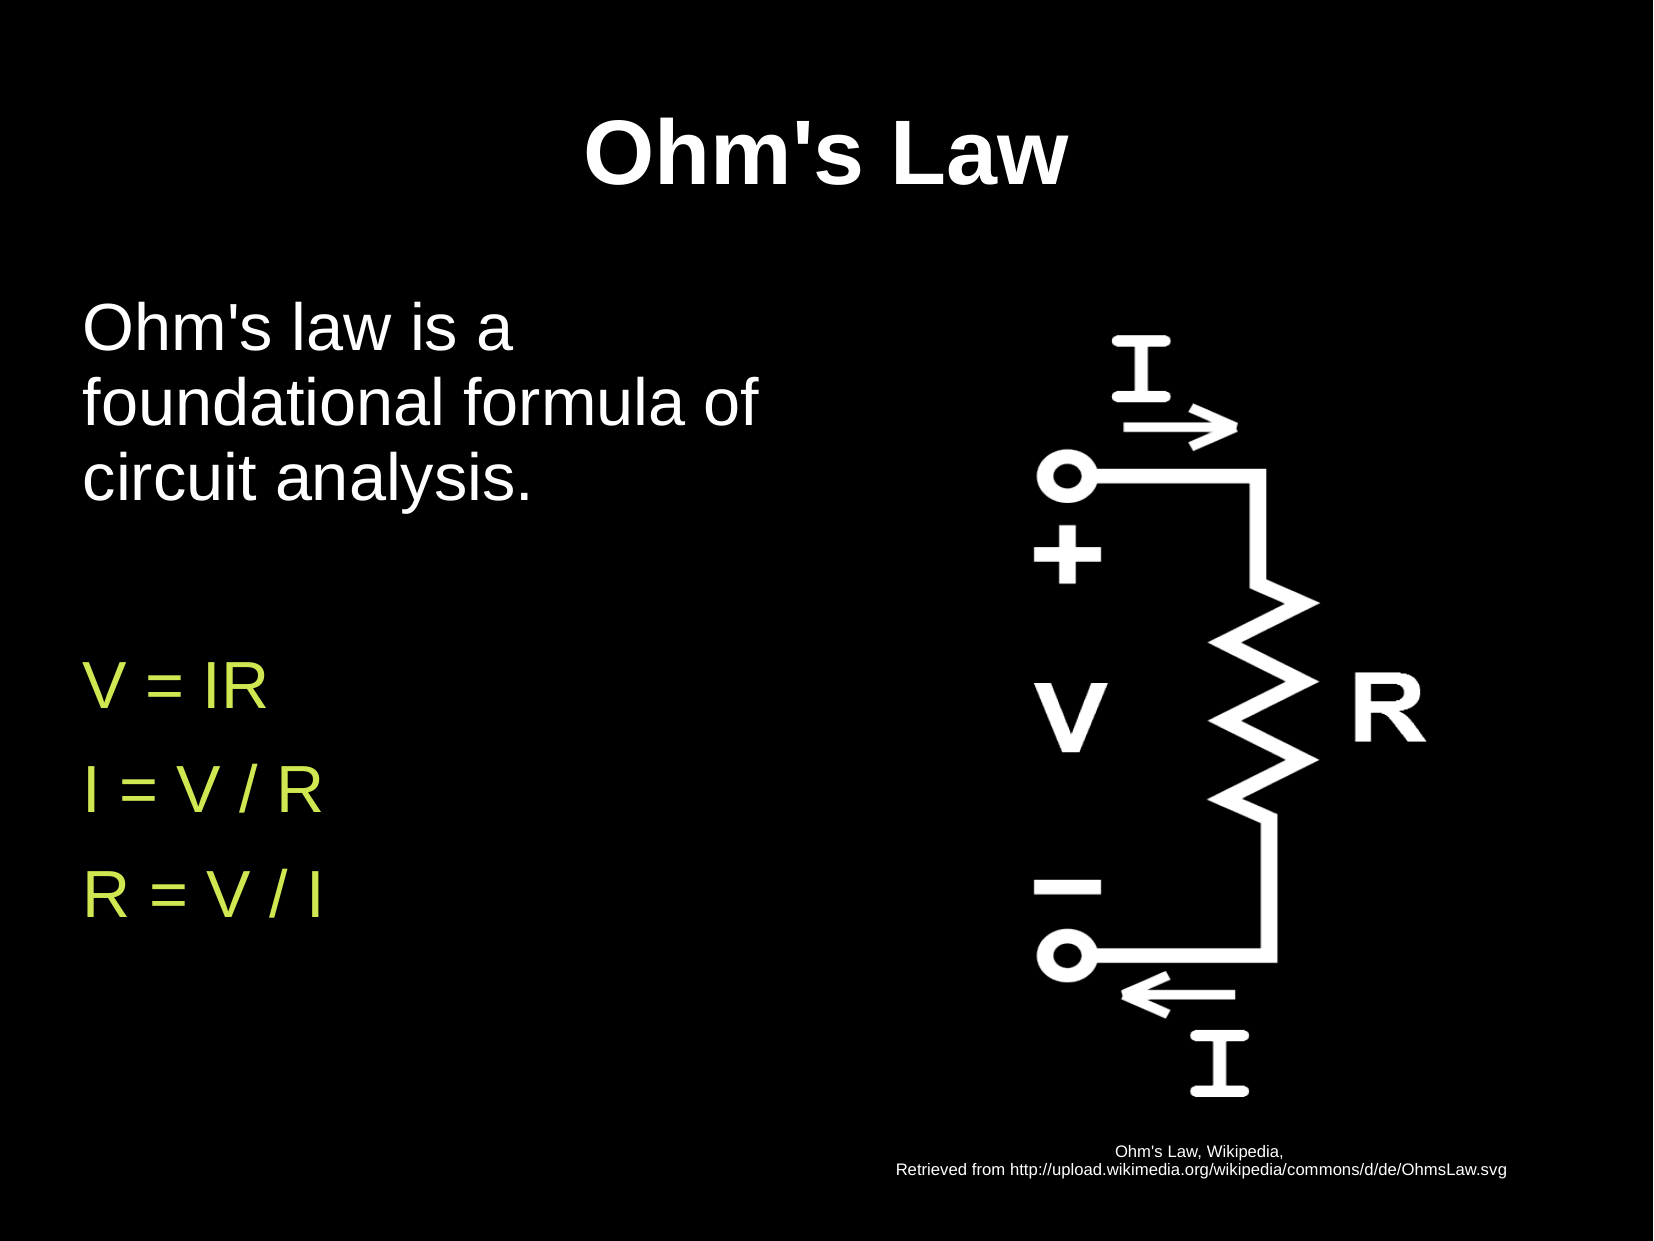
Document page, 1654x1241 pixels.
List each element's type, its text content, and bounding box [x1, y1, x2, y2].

picture [866, 303, 1538, 1126]
title Ohm's Law [82, 49, 1571, 257]
list Ohm's law is a foundational formula of circuit analysis. V = IR I = V / R R = V / I [82, 290, 809, 1109]
text_box Ohm's Law, Wikipedia, Retrieved from http://upload.wikimedia.org/wikipedia/commons/d/de/OhmsLaw.svg [881, 1134, 1519, 1187]
